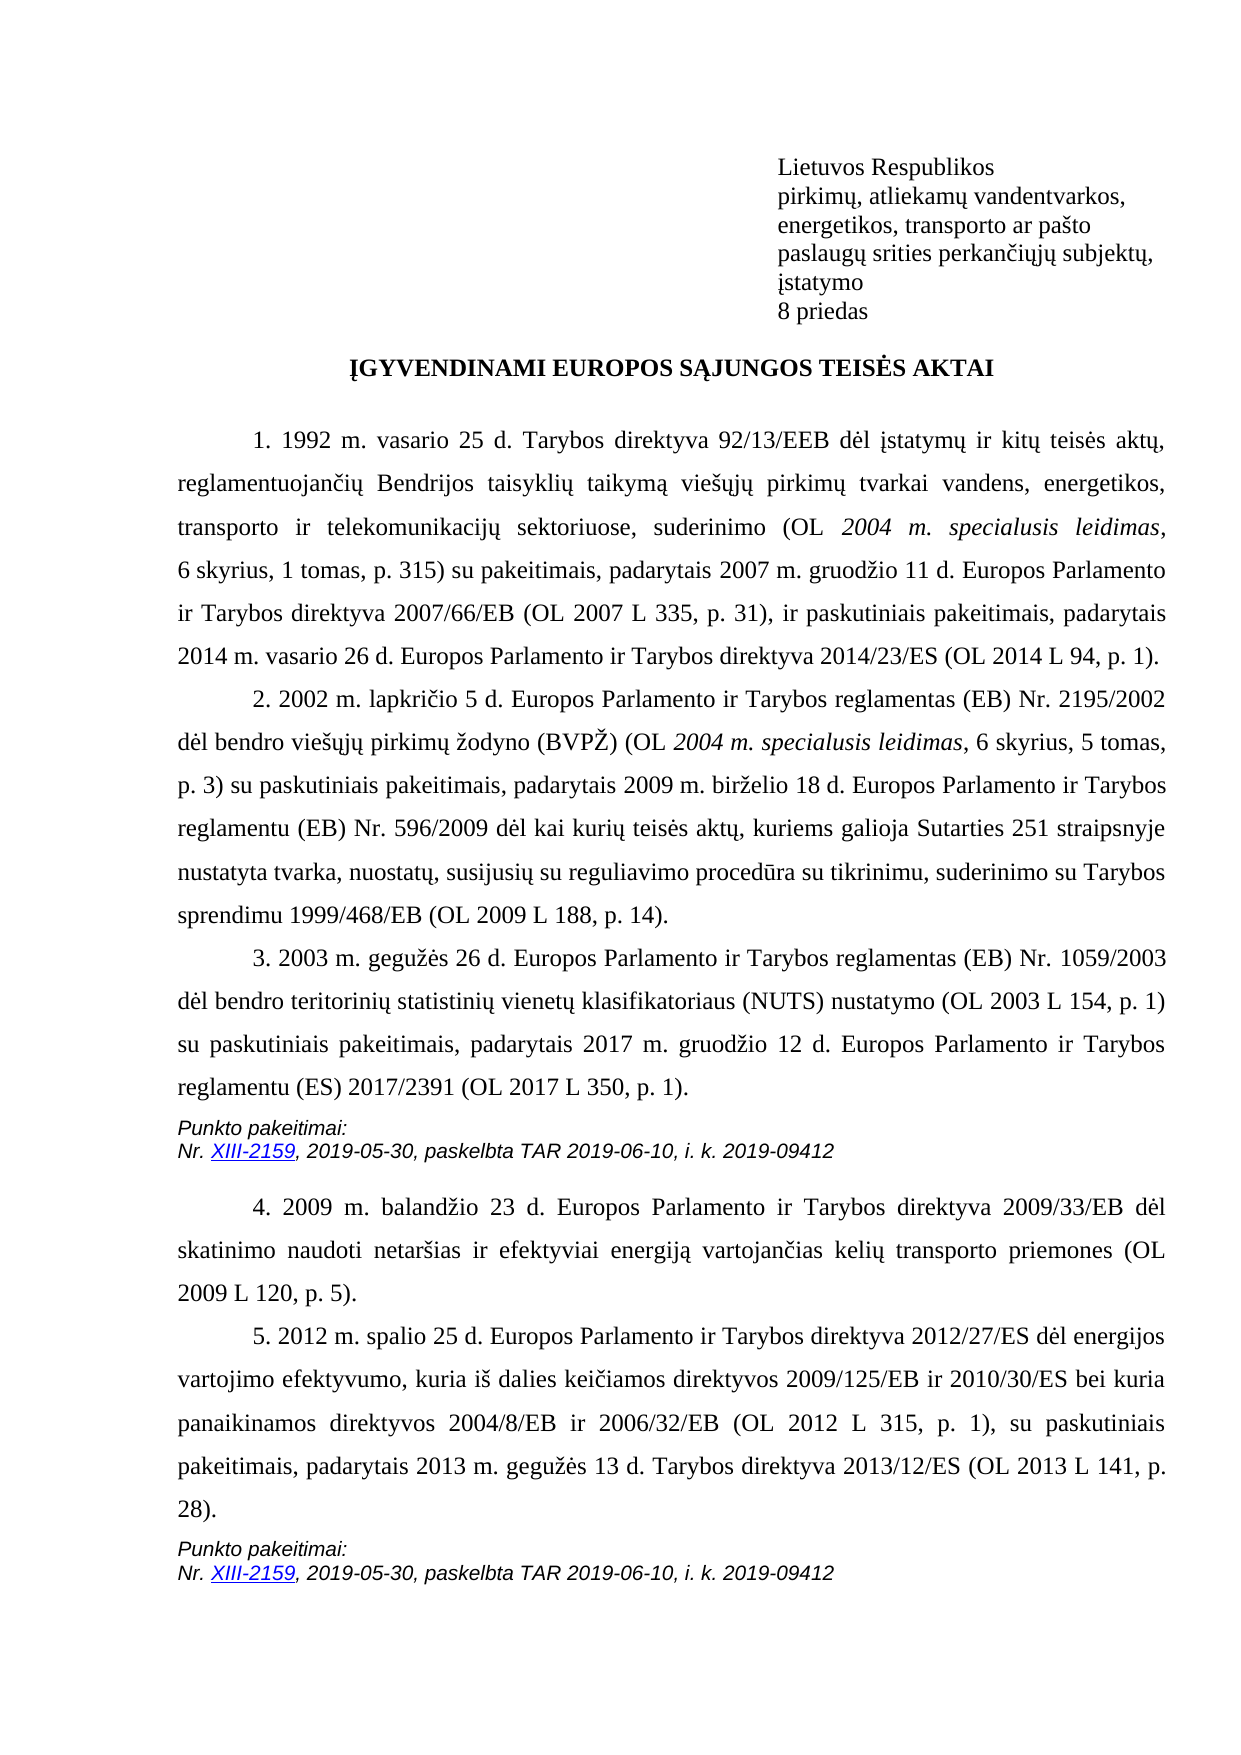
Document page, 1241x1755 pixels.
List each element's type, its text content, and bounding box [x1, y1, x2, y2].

text 3. 2003 m. gegužės 26 d. Europos Parlamento ir Tarybos reglamentas (EB) Nr. 1059/2003 dėl bendro teritorinių statistinių vienetų klasifikatoriaus (NUTS) nustatymo (OL 2003 L 154, p. 1) su paskutiniais pakeitimais, padarytais 2017 m. gruodžio 12 d. Europos Parlamento ir Tarybos reglamentu (ES) 2017/2391 (OL 2017 L 350, p. 1). [177, 943, 1166, 1101]
text 5. 2012 m. spalio 25 d. Europos Parlamento ir Tarybos direktyva 2012/27/ES dėl energijos vartojimo efektyvumo, kuria iš dalies keičiamos direktyvos 2009/125/EB ir 2010/30/ES bei kuria panaikinamos direktyvos 2004/8/EB ir 2006/32/EB (OL 2012 L 315, p. 1), su paskutiniais pakeitimais, padarytais 2013 m. gegužės 13 d. Tarybos direktyva 2013/12/ES (OL 2013 L 141, p. 28). [177, 1321, 1166, 1523]
text įstatymo [177, 267, 1166, 296]
subtitle ĮGYVENDINAMI EUROPOS SĄJUNGOS TEISĖS AKTAI [177, 353, 1166, 382]
text paslaugų srities perkančiųjų subjektų, [177, 238, 1166, 267]
text pirkimų, atliekamų vandentvarkos, [177, 181, 1166, 210]
text 1. 1992 m. vasario 25 d. Tarybos direktyva 92/13/EEB dėl įstatymų ir kitų teisės aktų, reglamentuojančių Bendrijos taisyklių taikymą viešųjų pirkimų tvarkai vandens, energetikos, transporto ir telekomunikacijų sektoriuose, suderinimo (OL 2004 m. specialusis leidimas, 6 skyrius, 1 tomas, p. 315) su pakeitimais, padarytais 2007 m. gruodžio 11 d. Europos Parlamento ir Tarybos direktyva 2007/66/EB (OL 2007 L 335, p. 31), ir paskutiniais pakeitimais, padarytais 2014 m. vasario 26 d. Europos Parlamento ir Tarybos direktyva 2014/23/ES (OL 2014 L 94, p. 1). [177, 425, 1166, 670]
text Nr. XIII-2159, 2019-05-30, paskelbta TAR 2019-06-10, i. k. 2019-09412 [177, 1561, 1166, 1585]
text 2. 2002 m. lapkričio 5 d. Europos Parlamento ir Tarybos reglamentas (EB) Nr. 2195/2002 dėl bendro viešųjų pirkimų žodyno (BVPŽ) (OL 2004 m. specialusis leidimas, 6 skyrius, 5 tomas, p. 3) su paskutiniais pakeitimais, padarytais 2009 m. birželio 18 d. Europos Parlamento ir Tarybos reglamentu (EB) Nr. 596/2009 dėl kai kurių teisės aktų, kuriems galioja Sutarties 251 straipsnyje nustatyta tvarka, nuostatų, susijusių su reguliavimo procedūra su tikrinimu, suderinimo su Tarybos sprendimu 1999/468/EB (OL 2009 L 188, p. 14). [177, 684, 1166, 928]
text 4. 2009 m. balandžio 23 d. Europos Parlamento ir Tarybos direktyva 2009/33/EB dėl skatinimo naudoti netaršias ir efektyviai energiją vartojančias kelių transporto priemones (OL 2009 L 120, p. 5). [177, 1192, 1166, 1307]
text Nr. XIII-2159, 2019-05-30, paskelbta TAR 2019-06-10, i. k. 2019-09412 [177, 1139, 1166, 1163]
text Lietuvos Respublikos [177, 152, 1166, 181]
text 8 priedas [177, 296, 1166, 325]
text Punkto pakeitimai: [177, 1537, 1166, 1561]
text energetikos, transporto ar pašto [177, 210, 1166, 238]
text Punkto pakeitimai: [177, 1115, 1166, 1139]
